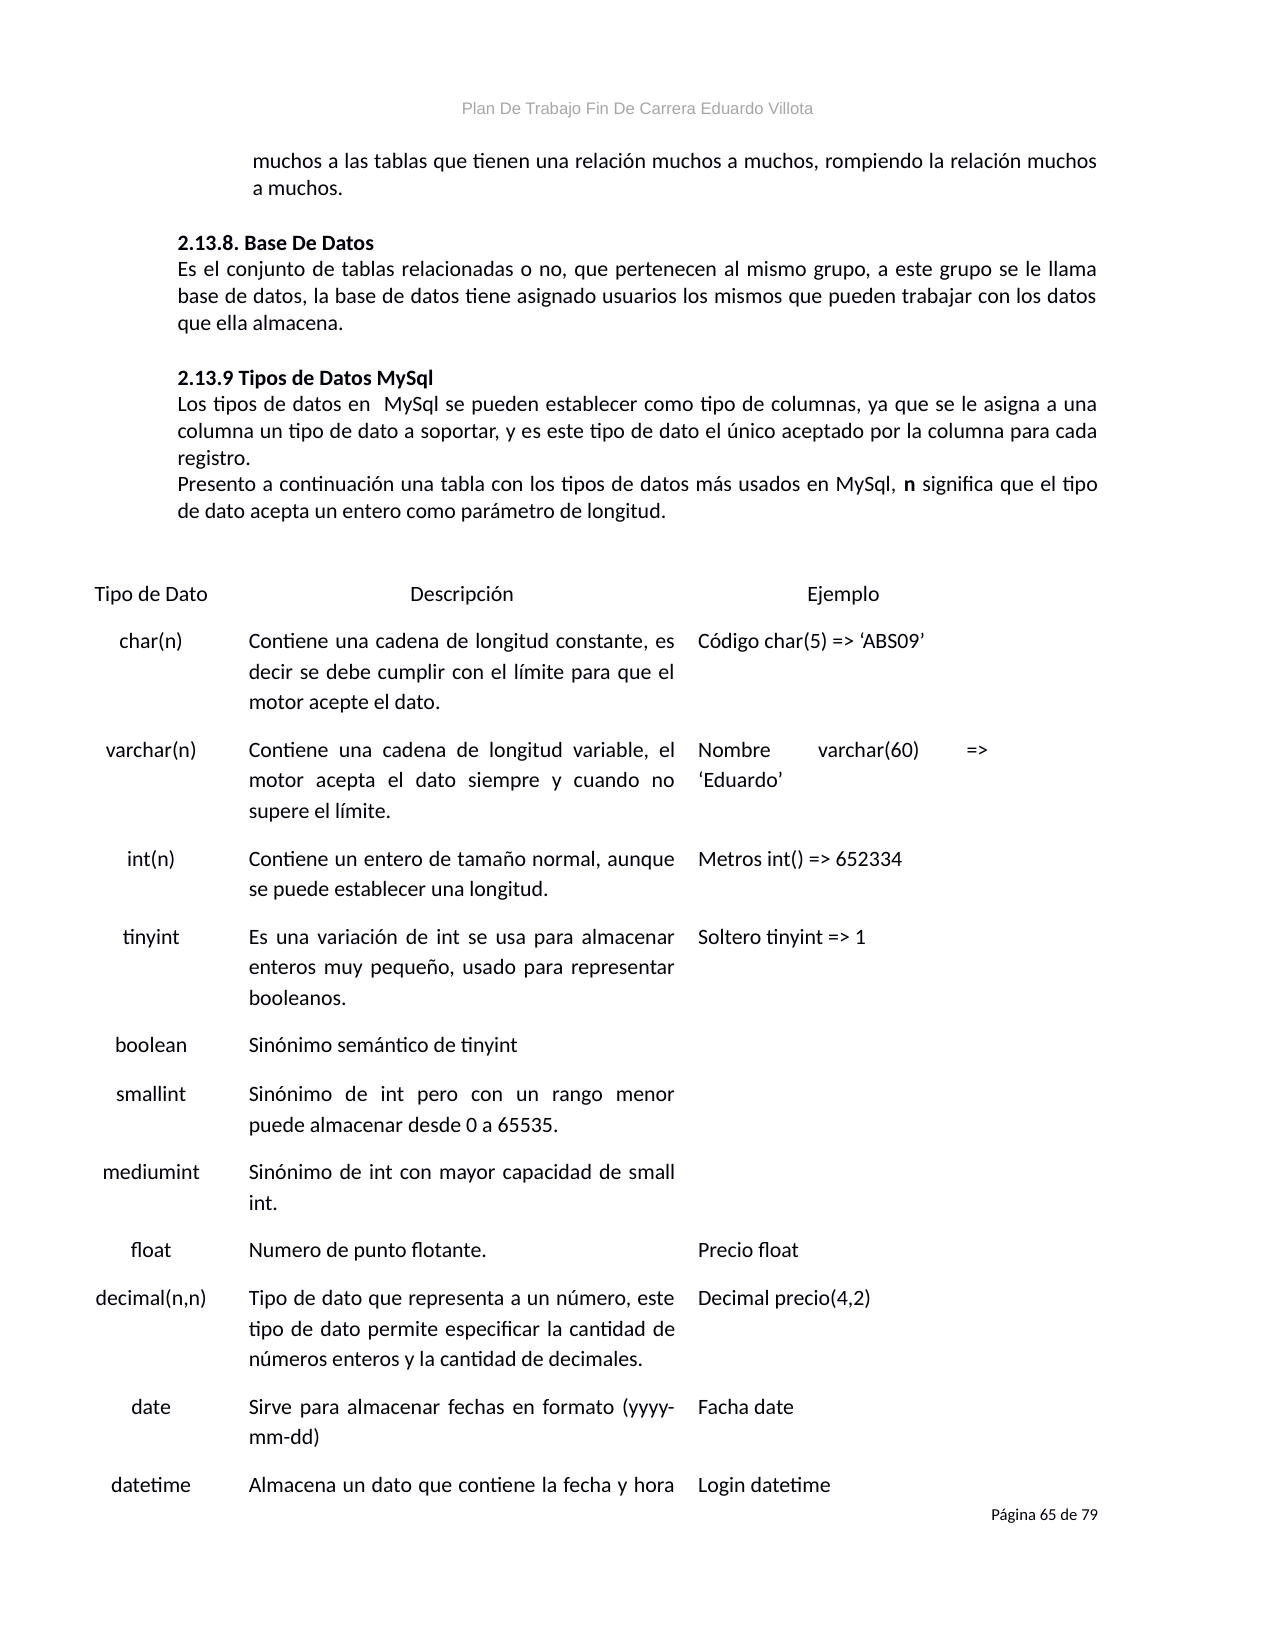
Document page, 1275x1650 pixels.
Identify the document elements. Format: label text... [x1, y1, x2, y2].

table_cell date [65, 1393, 237, 1471]
table_header Tipo de Dato [65, 580, 237, 627]
table_cell Sinónimo de int pero con un rango menor puede almacenar desde 0 a 65535. [237, 1080, 687, 1158]
table_cell varchar(n) [65, 736, 237, 845]
table_cell Sinónimo de int con mayor capacidad de small int. [237, 1159, 687, 1237]
text Los tipos de datos en MySql se pueden establecer como tipo de columnas, ya que se le asigna a una columna un tipo de dato a soportar, y es este tipo de dato el único aceptado por la columna para cada registro. [177, 390, 1098, 470]
table_cell Almacena un dato que contiene la fecha y hora [237, 1471, 687, 1498]
table_cell Sinónimo semántico de tinyint [237, 1032, 687, 1080]
table_cell Tipo de dato que representa a un número, este tipo de dato permite especificar la cantidad de números enteros y la cantidad de decimales. [237, 1284, 687, 1393]
table_cell Contiene una cadena de longitud variable, el motor acepta el dato siempre y cuando no supere el límite. [237, 736, 687, 845]
list muchos a las tablas que tienen una relación muchos a muchos, rompiendo la relación muchos a muchos. [252, 148, 1098, 201]
table_cell smallint [65, 1080, 237, 1158]
table_cell int(n) [65, 845, 237, 923]
table_cell float [65, 1237, 237, 1284]
table_cell mediumint [65, 1159, 237, 1237]
table_cell Decimal precio(4,2) [687, 1284, 1000, 1393]
table_cell boolean [65, 1032, 237, 1080]
text 2.13.9 Tipos de Datos MySql [177, 364, 1098, 390]
table_cell Numero de punto flotante. [237, 1237, 687, 1284]
table_cell Nombre varchar(60) => ‘Eduardo’ [687, 736, 1000, 845]
table_cell Es una variación de int se usa para almacenar enteros muy pequeño, usado para representar booleanos. [237, 923, 687, 1032]
table_cell Facha date [687, 1393, 1000, 1471]
table_cell [687, 1032, 1000, 1080]
text Es el conjunto de tablas relacionadas o no, que pertenecen al mismo grupo, a este grupo se le llama base de datos, la base de datos tiene asignado usuarios los mismos que pueden trabajar con los datos que ella almacena. [177, 256, 1098, 336]
table_header Descripción [237, 580, 687, 627]
table_cell Precio float [687, 1237, 1000, 1284]
table_cell decimal(n,n) [65, 1284, 237, 1393]
text 2.13.8. Base De Datos [177, 229, 1098, 256]
table_cell char(n) [65, 627, 237, 736]
table_cell Contiene un entero de tamaño normal, aunque se puede establecer una longitud. [237, 845, 687, 923]
table_cell Metros int() => 652334 [687, 845, 1000, 923]
table_cell Login datetime [687, 1471, 1000, 1498]
table_cell tinyint [65, 923, 237, 1032]
table_cell [687, 1080, 1000, 1158]
text Presento a continuación una tabla con los tipos de datos más usados en MySql, n significa que el tipo de dato acepta un entero como parámetro de longitud. [177, 470, 1098, 524]
table_header Ejemplo [687, 580, 1000, 627]
table_cell Sirve para almacenar fechas en formato (yyyy-mm-dd) [237, 1393, 687, 1471]
table_cell Código char(5) => ‘ABS09’ [687, 627, 1000, 736]
table_cell [687, 1159, 1000, 1237]
table_cell Soltero tinyint => 1 [687, 923, 1000, 1032]
table_cell datetime [65, 1471, 237, 1498]
table_cell Contiene una cadena de longitud constante, es decir se debe cumplir con el límite para que el motor acepte el dato. [237, 627, 687, 736]
